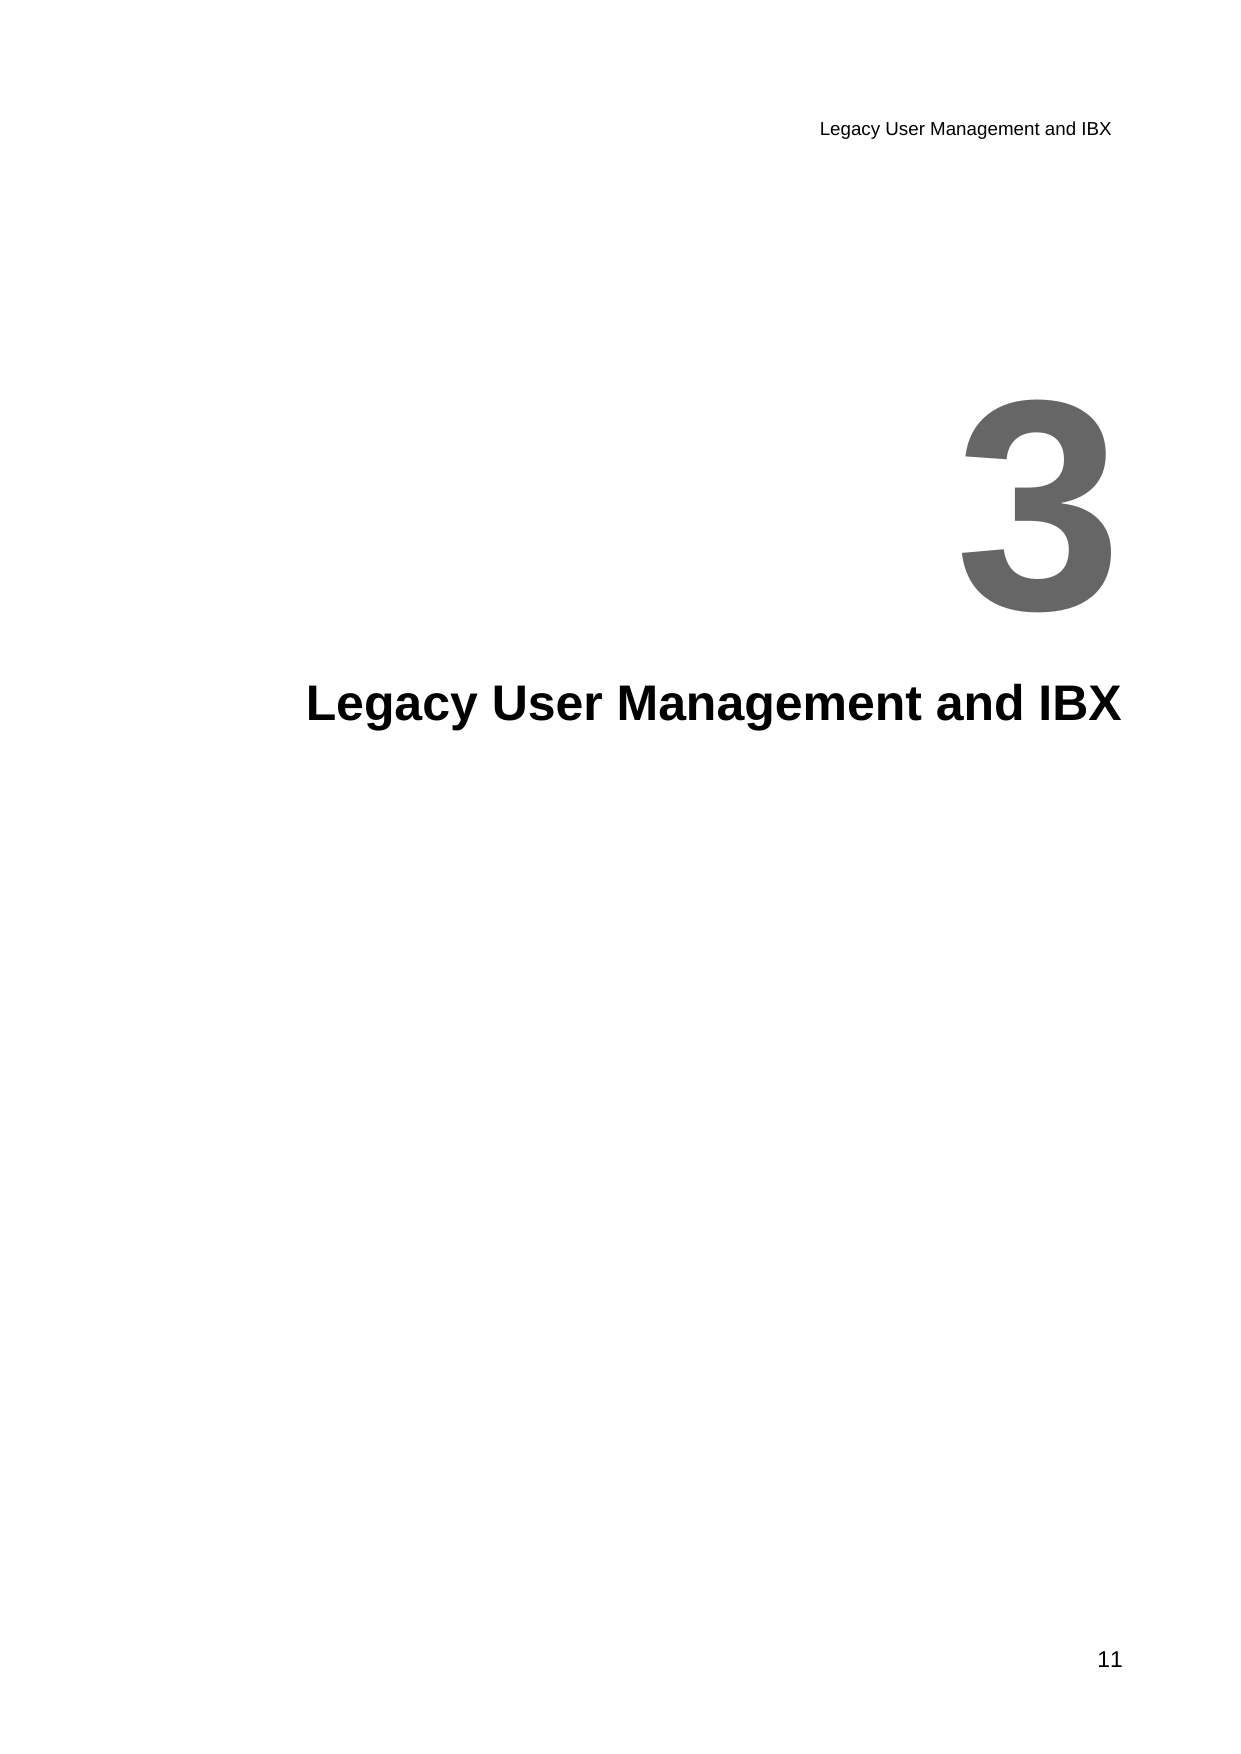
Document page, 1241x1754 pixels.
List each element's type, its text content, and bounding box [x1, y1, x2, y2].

subtitle Legacy User Management and IBX [81, 328, 1122, 731]
